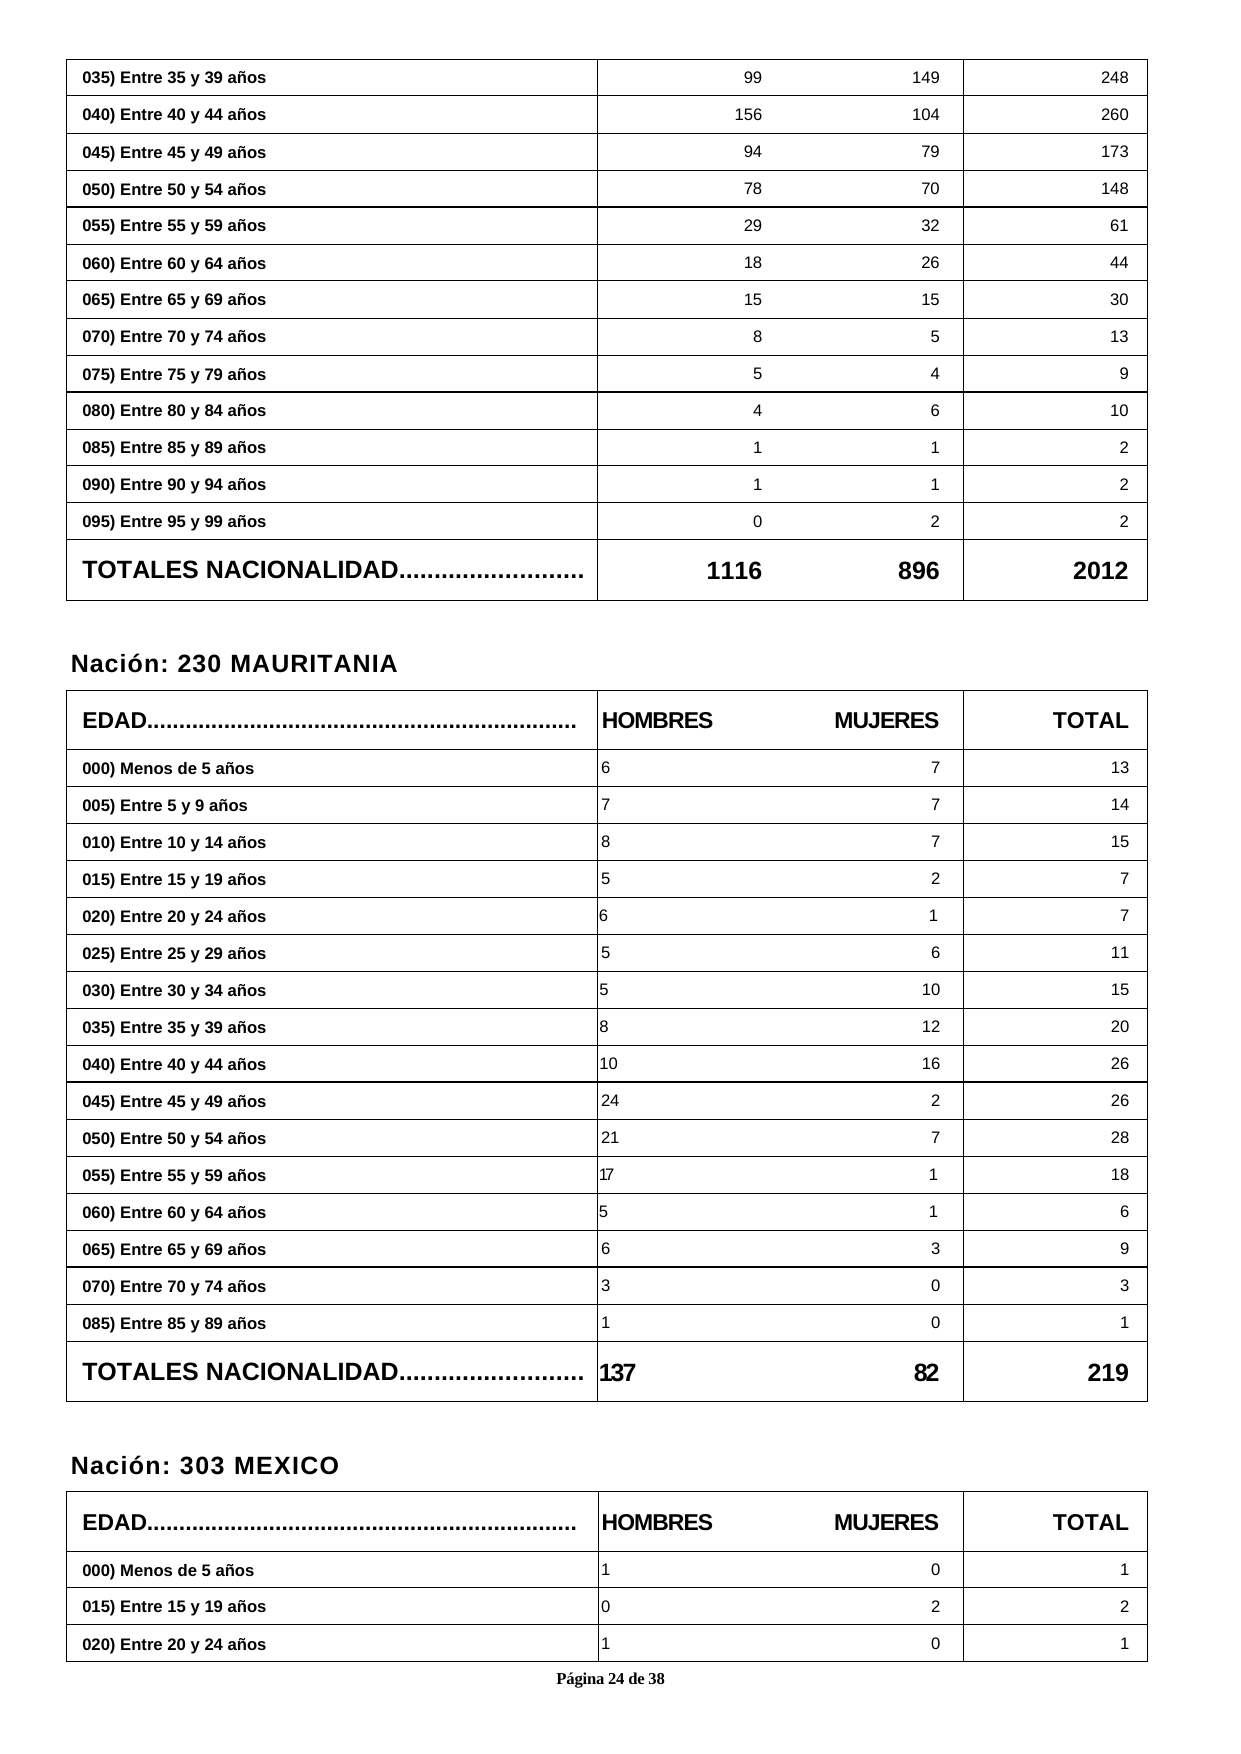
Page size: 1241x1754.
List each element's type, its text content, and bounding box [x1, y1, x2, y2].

table_cell 8 [598, 319, 831, 354]
table_cell 1 [831, 466, 963, 502]
table_cell 1 [964, 1552, 1147, 1587]
table_cell 000) Menos de 5 años [67, 1552, 598, 1587]
table_cell 1 [598, 430, 831, 465]
table_cell 2 [964, 503, 1147, 539]
table_cell 26 [964, 1083, 1147, 1118]
table_cell 5 6 [598, 935, 963, 971]
table_cell 010) Entre 10 y 14 años [67, 824, 597, 860]
text Página 24 de 38 [71, 1669, 1151, 1688]
table_cell 15 [964, 824, 1147, 860]
table_cell 1116 [598, 540, 831, 599]
table_cell 075) Entre 75 y 79 años [67, 356, 597, 391]
table_cell 3 0 [598, 1268, 963, 1303]
table_cell 6 [831, 393, 963, 428]
table_cell 6 [964, 1194, 1147, 1229]
table_cell 0 2 [599, 1588, 963, 1624]
table_cell 020) Entre 20 y 24 años [67, 898, 597, 933]
table_cell 7 [964, 898, 1147, 933]
table_cell 5 2 [598, 861, 963, 897]
table_cell 8 12 [598, 1009, 963, 1044]
table_cell 26 [964, 1046, 1147, 1081]
table_cell 20 [964, 1009, 1147, 1044]
table_cell 32 [831, 208, 963, 243]
table_cell 070) Entre 70 y 74 años [67, 319, 597, 354]
table_cell 6 7 [598, 750, 963, 786]
table_cell 6 3 [598, 1231, 963, 1266]
table_cell 13 [964, 319, 1147, 354]
table_header TOTAL [964, 1492, 1147, 1551]
table_cell 1 0 [599, 1552, 963, 1587]
table_cell 15 [598, 281, 831, 317]
table_cell 5 1 [598, 1194, 963, 1229]
table_cell 78 [598, 171, 831, 206]
table_cell 28 [964, 1120, 1147, 1156]
table_cell 5 10 [598, 972, 963, 1007]
table_cell 104 [831, 96, 963, 132]
table_cell 1 [831, 430, 963, 465]
table_cell 11 [964, 935, 1147, 971]
table_cell 9 [964, 1231, 1147, 1266]
table_cell 5 [598, 356, 831, 391]
table_header 035) Entre 35 y 39 años [67, 60, 597, 95]
table_cell 2 [964, 430, 1147, 465]
table_cell 1 [964, 1625, 1147, 1661]
table_header EDAD [67, 1492, 598, 1551]
table_cell 4 [831, 356, 963, 391]
table_cell 26 [831, 245, 963, 280]
table_cell 090) Entre 90 y 94 años [67, 466, 597, 502]
table_cell 055) Entre 55 y 59 años [67, 208, 597, 243]
table_cell 94 [598, 134, 831, 169]
table_cell 8 7 [598, 824, 963, 860]
table_cell 219 [964, 1342, 1147, 1401]
table_cell 148 [964, 171, 1147, 206]
table_cell 050) Entre 50 y 54 años [67, 171, 597, 206]
table_cell 137 82 [598, 1342, 963, 1401]
table_cell 085) Entre 85 y 89 años [67, 430, 597, 465]
table_cell TOTALES NACIONALIDAD [67, 540, 597, 599]
table_header HOMBRES MUJERES [598, 691, 963, 749]
table_cell 3 [964, 1268, 1147, 1303]
table_cell 30 [964, 281, 1147, 317]
table_cell 045) Entre 45 y 49 años [67, 1083, 597, 1118]
table_cell 15 [964, 972, 1147, 1007]
table_cell 1 0 [599, 1625, 963, 1661]
table_cell 7 [964, 861, 1147, 897]
table_header EDAD [67, 691, 597, 749]
table_cell 10 16 [598, 1046, 963, 1081]
table_cell 025) Entre 25 y 29 años [67, 935, 597, 971]
table_cell 260 [964, 96, 1147, 132]
table_cell 156 [598, 96, 831, 132]
table_cell 2 [964, 1588, 1147, 1624]
table_header 149 [831, 60, 963, 95]
table_cell 1 [964, 1305, 1147, 1341]
table_cell 10 [964, 393, 1147, 428]
text Nación: 303 MEXICO [71, 1453, 1151, 1480]
table_cell 44 [964, 245, 1147, 280]
table_cell 080) Entre 80 y 84 años [67, 393, 597, 428]
table_cell 2012 [964, 540, 1147, 599]
table_cell 896 [831, 540, 963, 599]
table_cell 1 [598, 466, 831, 502]
table_cell 070) Entre 70 y 74 años [67, 1268, 597, 1303]
table_cell 5 [831, 319, 963, 354]
table_cell 035) Entre 35 y 39 años [67, 1009, 597, 1044]
table_cell 045) Entre 45 y 49 años [67, 134, 597, 169]
table_cell 065) Entre 65 y 69 años [67, 281, 597, 317]
table_cell 70 [831, 171, 963, 206]
table_header TOTAL [964, 691, 1147, 749]
table_cell 060) Entre 60 y 64 años [67, 1194, 597, 1229]
table_cell 050) Entre 50 y 54 años [67, 1120, 597, 1156]
table_cell 000) Menos de 5 años [67, 750, 597, 786]
table_cell 040) Entre 40 y 44 años [67, 96, 597, 132]
table_cell 61 [964, 208, 1147, 243]
table_cell 13 [964, 750, 1147, 786]
table_cell 030) Entre 30 y 34 años [67, 972, 597, 1007]
table_cell 21 7 [598, 1120, 963, 1156]
table_cell 14 [964, 787, 1147, 823]
table_cell 6 1 [598, 898, 963, 933]
table_cell 005) Entre 5 y 9 años [67, 787, 597, 823]
table_cell 18 [598, 245, 831, 280]
table_cell 24 2 [598, 1083, 963, 1118]
table_cell 18 [964, 1157, 1147, 1192]
text Nación: 230 MAURITANIA [71, 652, 1151, 678]
table_cell 095) Entre 95 y 99 años [67, 503, 597, 539]
table_header 99 [598, 60, 831, 95]
table_cell 065) Entre 65 y 69 años [67, 1231, 597, 1266]
table_cell TOTALES NACIONALIDAD [67, 1342, 597, 1401]
table_cell 4 [598, 393, 831, 428]
table_header 248 [964, 60, 1147, 95]
table_cell 0 [598, 503, 831, 539]
table_cell 015) Entre 15 y 19 años [67, 861, 597, 897]
table_cell 055) Entre 55 y 59 años [67, 1157, 597, 1192]
table_cell 15 [831, 281, 963, 317]
table_cell 2 [831, 503, 963, 539]
table_cell 015) Entre 15 y 19 años [67, 1588, 598, 1624]
table_cell 020) Entre 20 y 24 años [67, 1625, 598, 1661]
table_cell 9 [964, 356, 1147, 391]
table_cell 7 7 [598, 787, 963, 823]
table_cell 2 [964, 466, 1147, 502]
table_cell 173 [964, 134, 1147, 169]
table_cell 29 [598, 208, 831, 243]
table_cell 1 0 [598, 1305, 963, 1341]
table_cell 17 1 [598, 1157, 963, 1192]
table_cell 79 [831, 134, 963, 169]
table_cell 060) Entre 60 y 64 años [67, 245, 597, 280]
table_cell 085) Entre 85 y 89 años [67, 1305, 597, 1341]
table_cell 040) Entre 40 y 44 años [67, 1046, 597, 1081]
table_header HOMBRES MUJERES [599, 1492, 963, 1551]
